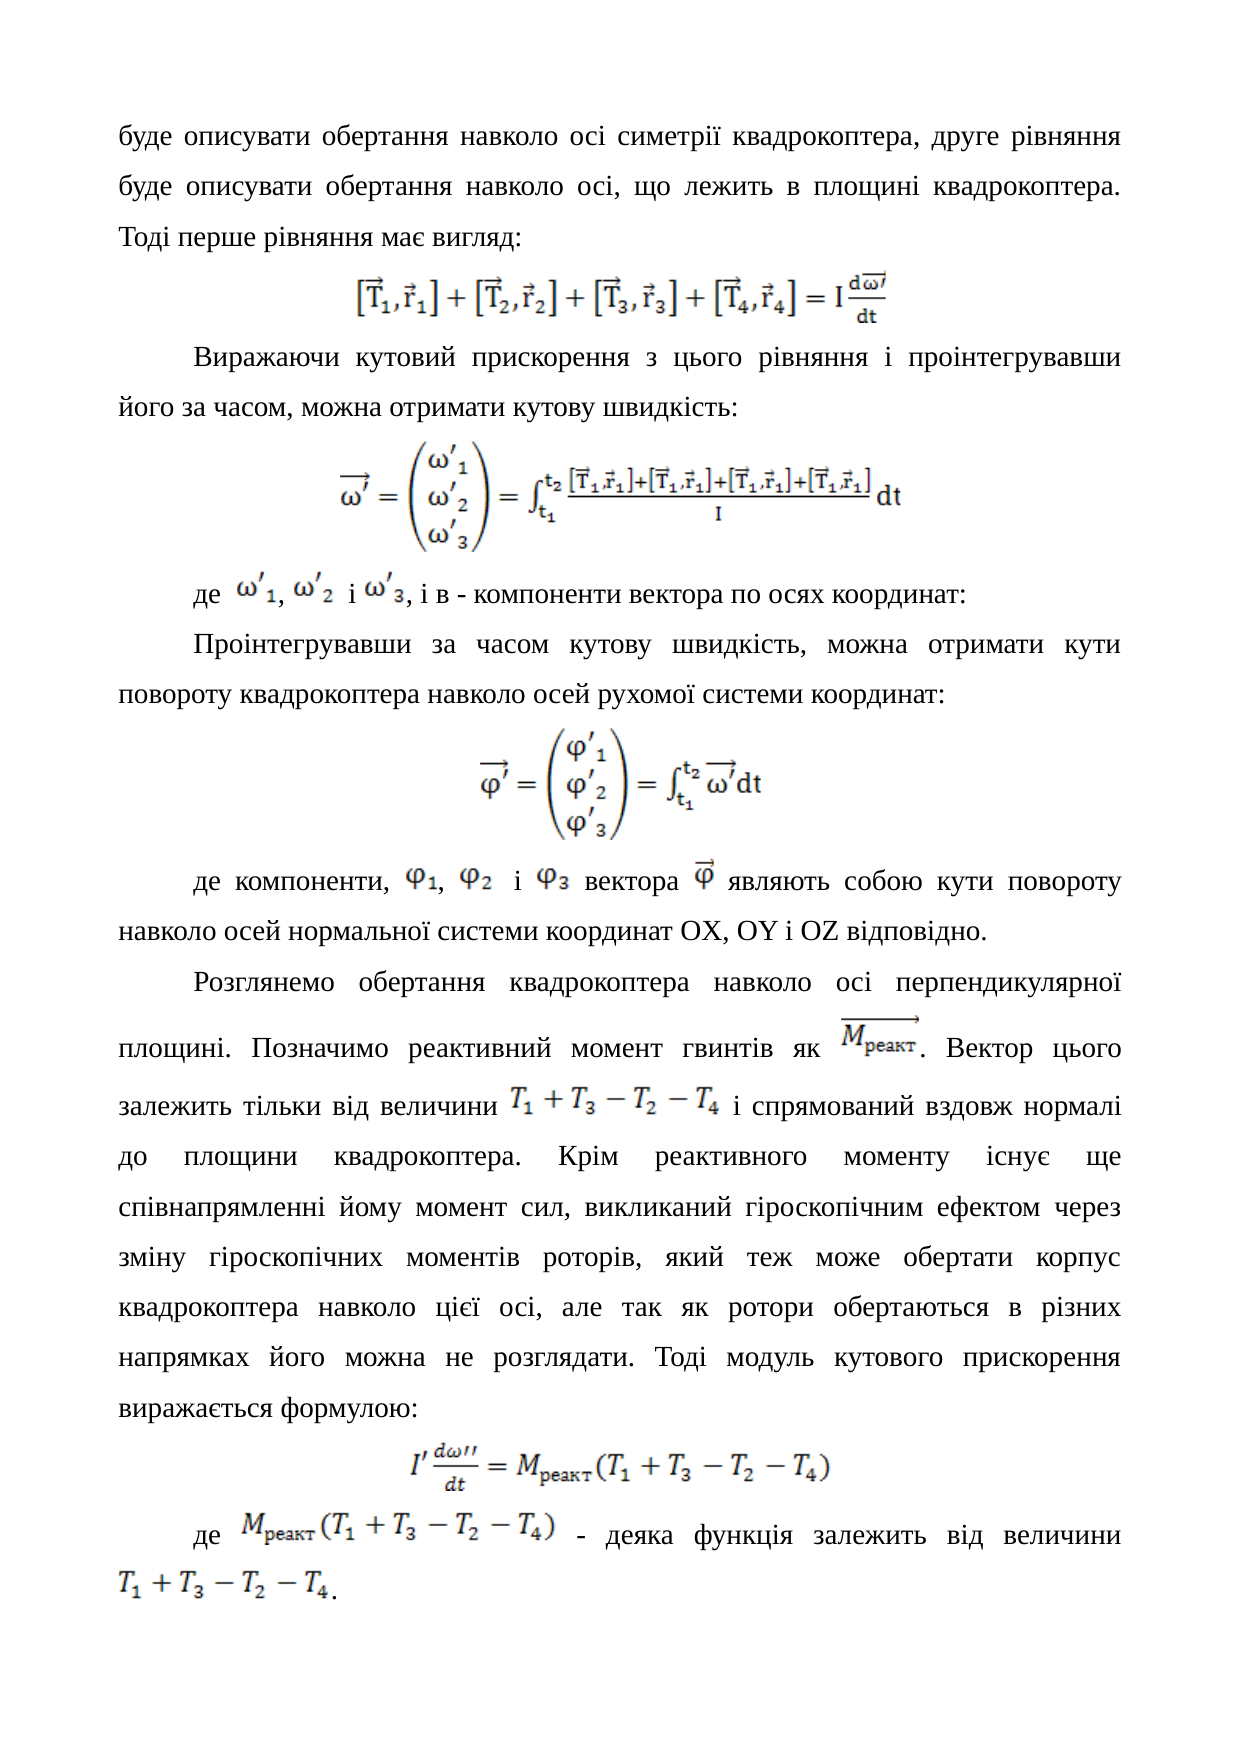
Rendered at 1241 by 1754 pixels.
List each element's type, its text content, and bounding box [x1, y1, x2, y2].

text Виражаючи кутовий прискорення з цього рівняння і проінтегрувавши його за часом, можна отримати кутову швидкість: [118, 339, 1122, 423]
text буде описувати обертання навколо осі симетрії квадрокоптера, друге рівняння буде описувати обертання навколо осі, що лежить в площині квадрокоптера. Тоді перше рівняння має вигляд: [118, 118, 1122, 252]
text Проінтегрувавши за часом кутову швидкість, можна отримати кути повороту квадрокоптера навколо осей рухомої системи координат: [118, 626, 1122, 710]
text де компоненти, , і вектора являють собою кути повороту навколо осей нормальної системи координат OX, OY і OZ відповідно. [118, 856, 1122, 947]
text де - деяка функція залежить від величини . [118, 1507, 1122, 1606]
text Розглянемо обертання квадрокоптера навколо осі перпендикулярної площині. Позначимо реактивний момент гвинтів як . Вектор цього залежить тільки від величини і спрямований вздовж нормалі до площини квадрокоптера. Крім реактивного моменту існує ще співнапрямленні йому момент сил, викликаний гіроскопічним ефектом через зміну гіроскопічних моментів роторів, який теж може обертати корпус квадрокоптера навколо цієї осі, але так як ротори обертаються в різних напрямках його можна не розглядати. Тоді модуль кутового прискорення виражається формулою: [118, 964, 1122, 1423]
text де , і , і в - компоненти вектора по осях координат: [118, 569, 1122, 609]
